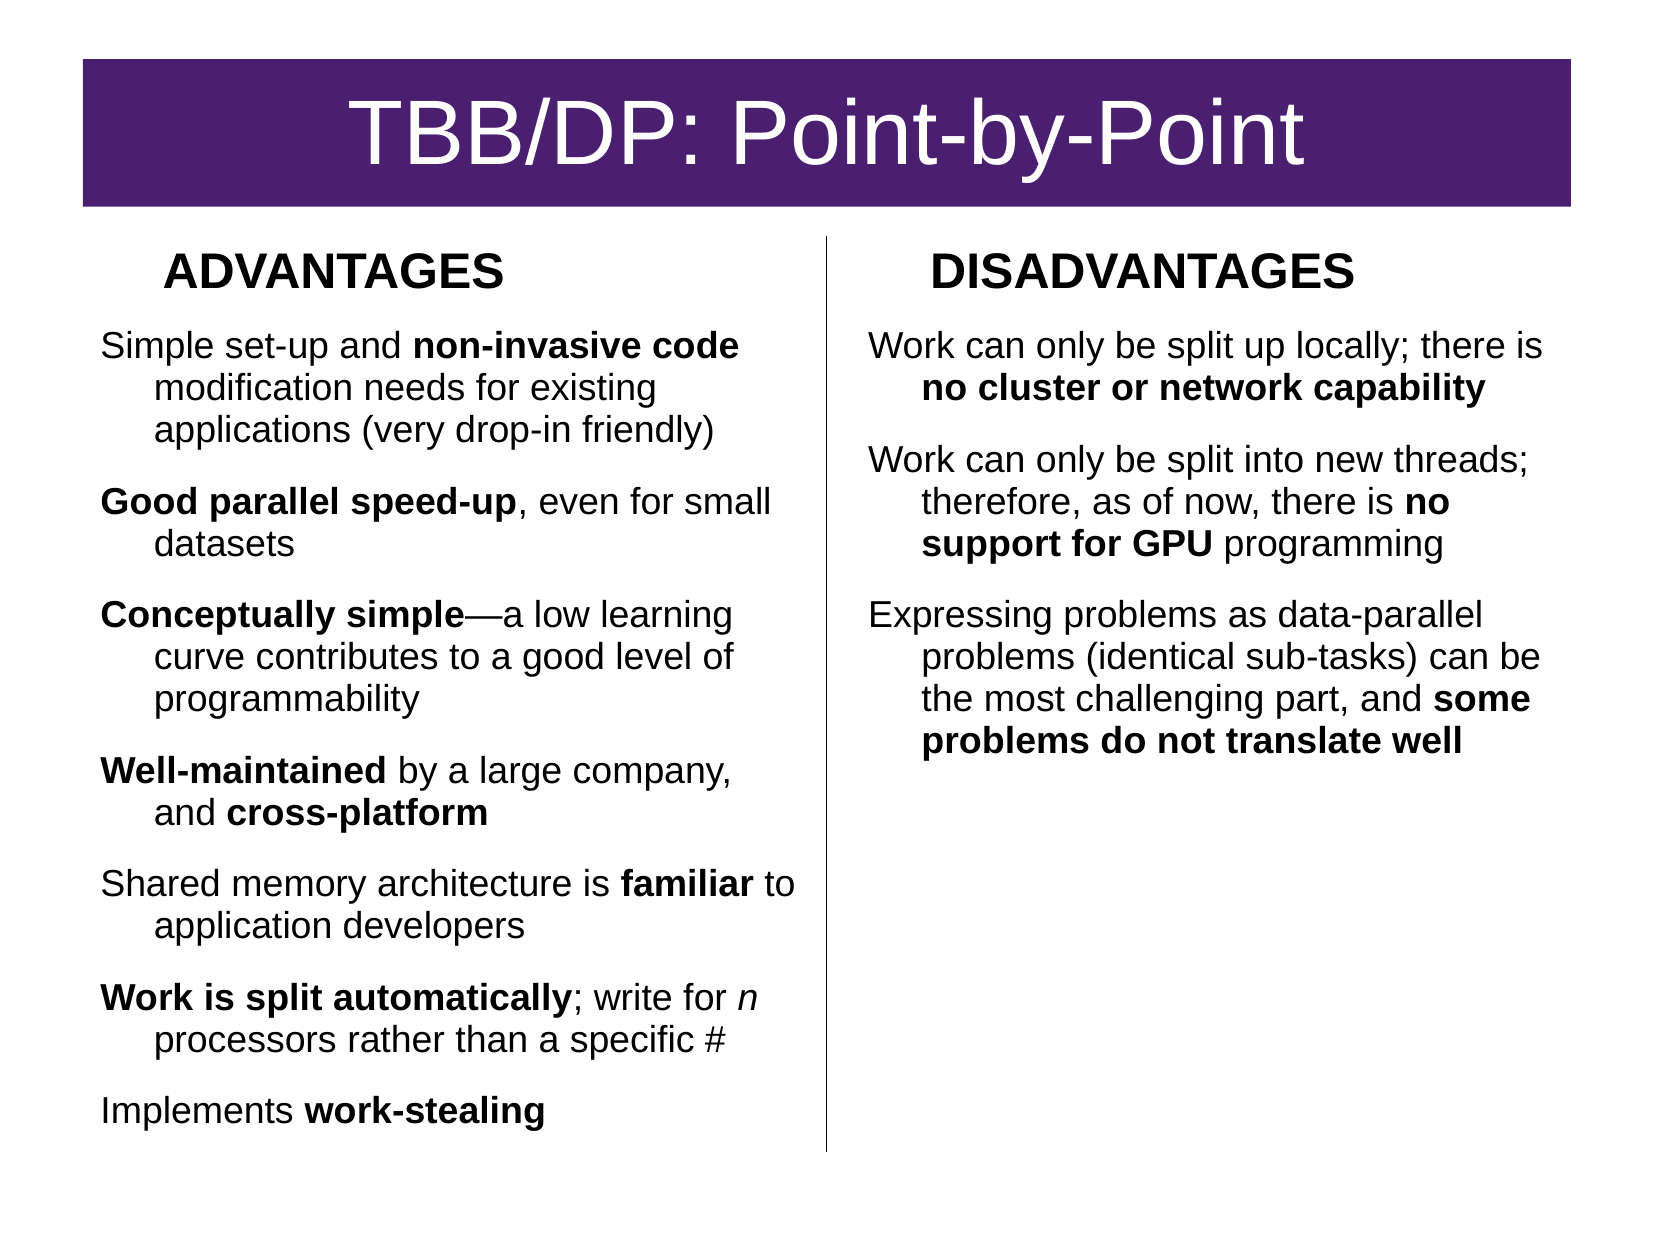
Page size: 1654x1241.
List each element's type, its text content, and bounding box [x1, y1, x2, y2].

list Work can only be split up locally; there is no cluster or network capability Work can only be split into new threads; therefore, as of now, there is no support for GPU programming Expressing problems as data-parallel problems (identical sub-tasks) can be the most challenging part, and some problems do not translate well [850, 324, 1565, 1152]
title TBB/DP: Point-by-Point [82, 59, 1571, 207]
list Simple set-up and non-invasive code modification needs for existing applications (very drop-in friendly) Good parallel speed-up, even for small datasets Conceptually simple—a low learning curve contributes to a good level of programmability Well-maintained by a large company, and cross-platform Shared memory architecture is familiar to application developers Work is split automatically; write for n processors rather than a specific # Implements work-stealing [82, 324, 798, 1152]
text_box ADVANTAGES [147, 236, 768, 307]
text_box DISADVANTAGES [915, 236, 1536, 307]
